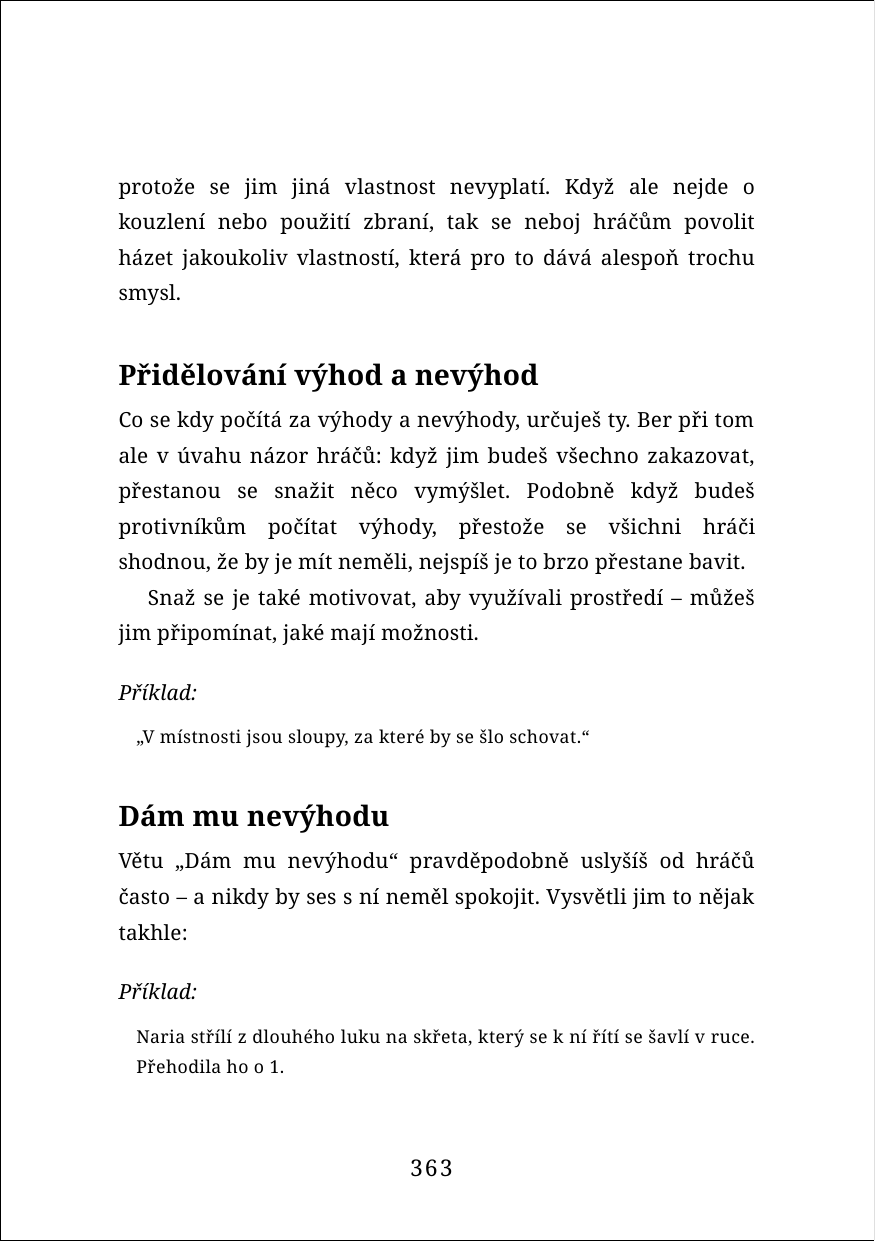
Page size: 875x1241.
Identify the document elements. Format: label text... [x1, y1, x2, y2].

subtitle Přidělování výhod a nevýhod [118, 355, 756, 393]
text Příklad: [118, 678, 756, 706]
text Co se kdy počítá za výhody a nevýhody, určuješ ty. Ber při tom ale v úvahu názor hráčů: když jim budeš všechno zakazovat, přestanou se snažit něco vymýšlet. Podobně když budeš protivníkům počítat výhody, přestože se všichni hráči shodnou, že by je mít neměli, nejspíš je to brzo přestane bavit. Snaž se je také motivovat, aby využívali prostředí – můžeš jim připomínat, jaké mají možnosti. [118, 405, 756, 647]
text Příklad: [118, 977, 756, 1005]
subtitle Dám mu nevýhodu [118, 796, 756, 835]
text Naria střílí z dlouhého luku na skřeta, který se k ní řítí se šavlí v ruce. Přehodila ho o 1. [136, 1024, 756, 1078]
text protože se jim jiná vlastnost nevyplatí. Když ale nejde o kouzlení nebo použití zbraní, tak se neboj hráčům povolit házet jakoukoliv vlastností, která pro to dává alespoň trochu smysl. [118, 172, 756, 307]
text „V místnosti jsou sloupy, za které by se šlo schovat.“ [136, 725, 756, 749]
text Větu „Dám mu nevýhodu“ pravděpodobně uslyšíš od hráčů často – a nikdy by ses s ní neměl spokojit. Vysvětli jim to nějak takhle: [118, 847, 756, 946]
